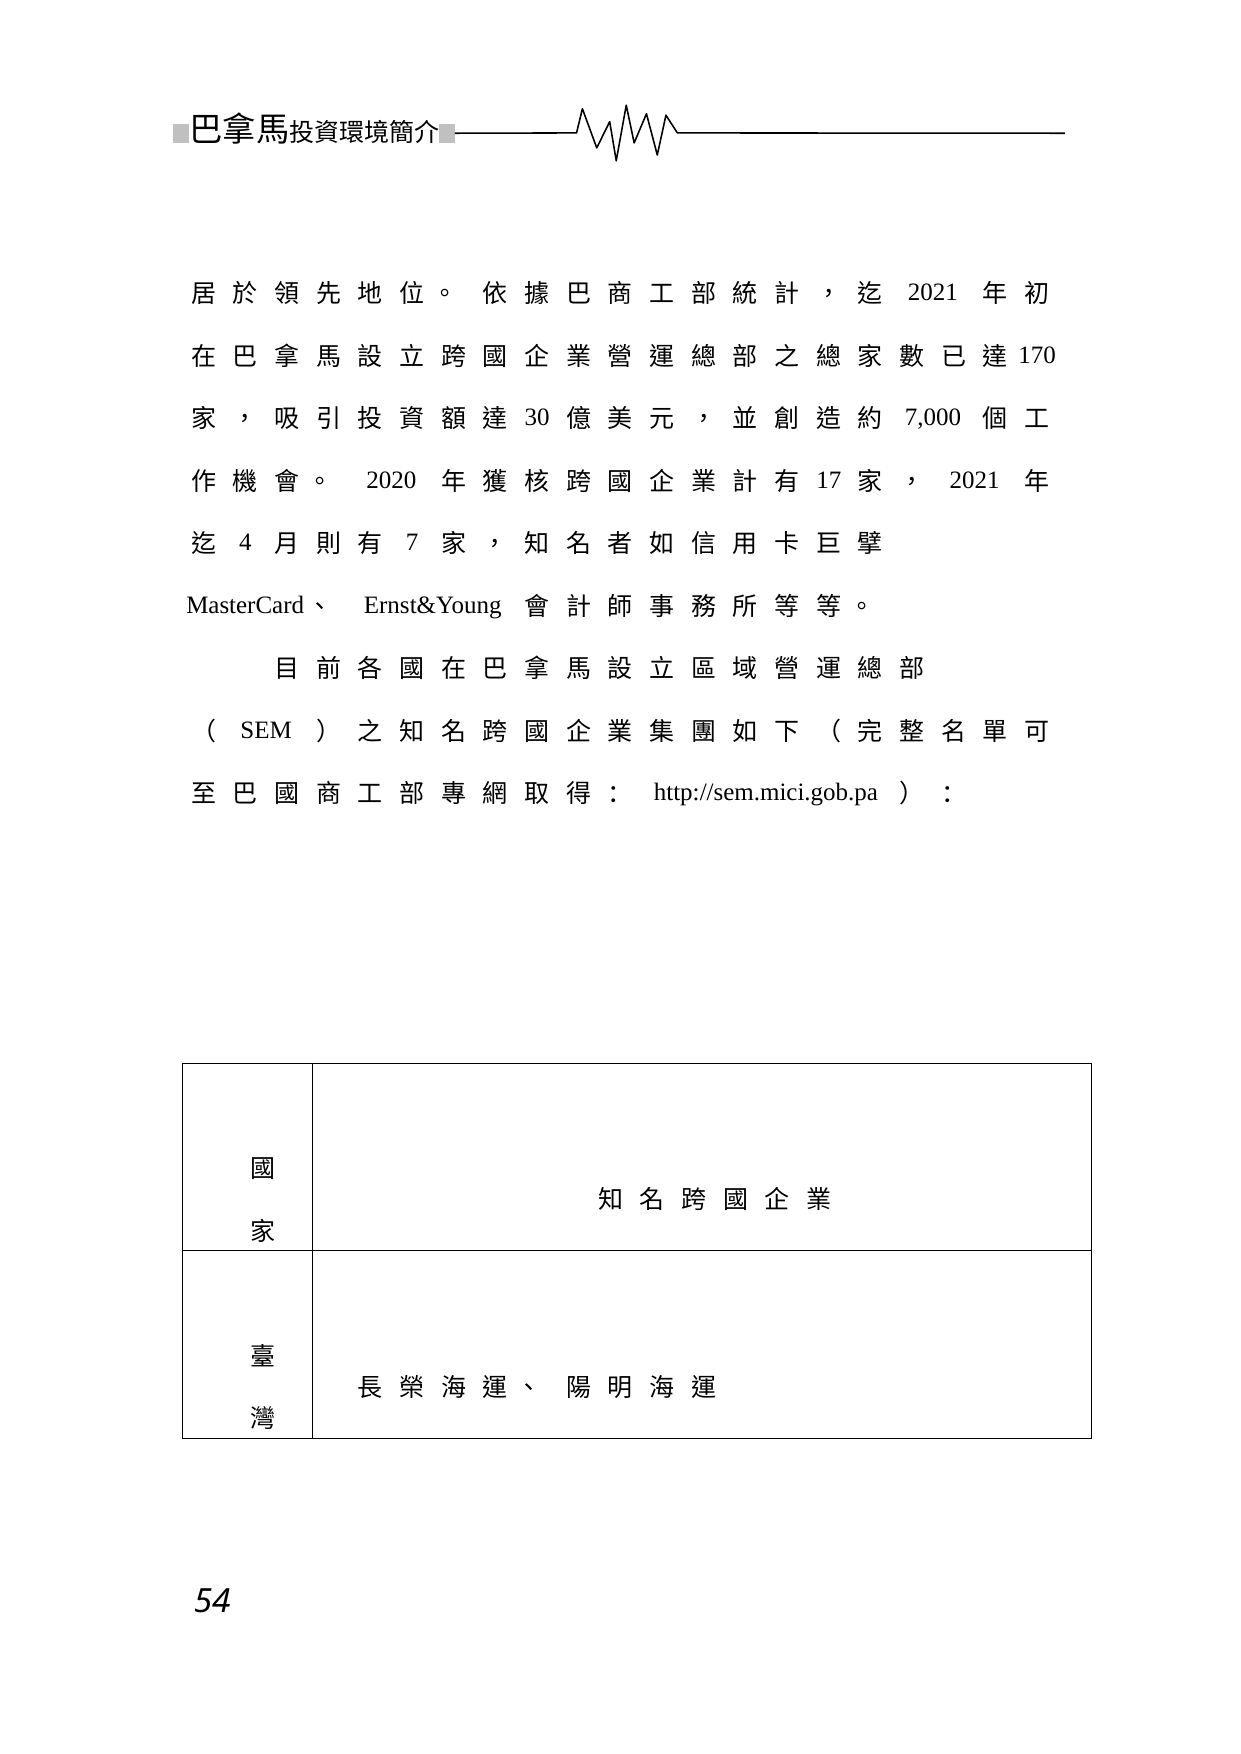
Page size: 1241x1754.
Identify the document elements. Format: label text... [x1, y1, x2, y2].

table_cell 長榮海運、陽明海運 [313, 1251, 1091, 1438]
table_header 國家 [183, 1064, 312, 1250]
table_cell 臺灣 [183, 1251, 312, 1438]
text 居於領先地位。依據巴商工部統計，迄2021年初在巴拿馬設立跨國企業營運總部之總家數已達170家，吸引投資額達30億美元，並創造約7,000個工作機會。2020年獲核跨國企業計有17家，2021年迄4月則有7家，知名者如信用卡巨擘MasterCard、Ernst&Young會計師事務所等等。 [183, 250, 1058, 625]
text 目前各國在巴拿馬設立區域營運總部（SEM）之知名跨國企業集團如下（完整名單可至巴國商工部專網取得：http://sem.mici.gob.pa）： [183, 625, 1058, 813]
table_header 知名跨國企業 [313, 1064, 1091, 1250]
